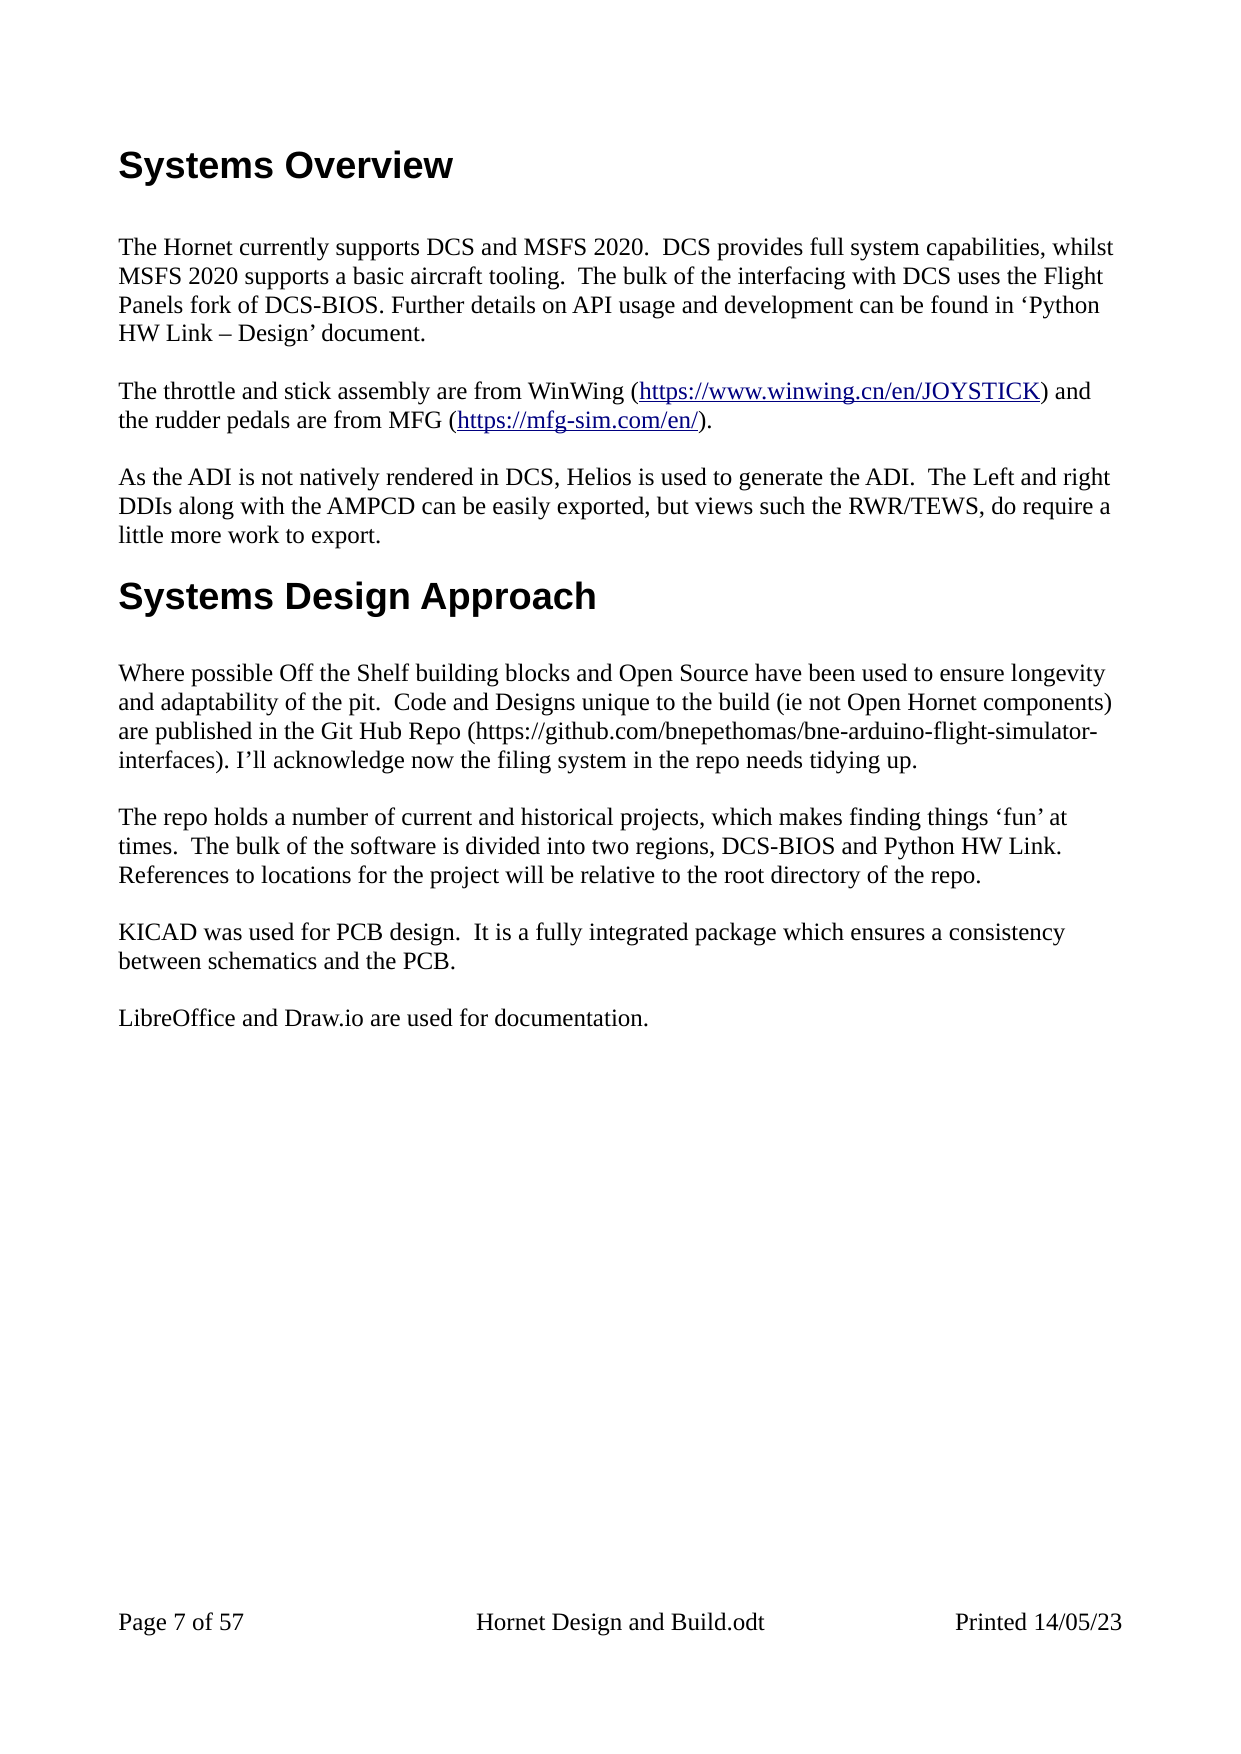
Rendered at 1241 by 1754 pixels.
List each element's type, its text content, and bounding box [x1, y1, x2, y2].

text As the ADI is not natively rendered in DCS, Helios is used to generate the ADI. The Left and right DDIs along with the AMPCD can be easily exported, but views such the RWR/TEWS, do require a little more work to export. [118, 462, 1122, 548]
text LibreOffice and Draw.io are used for documentation. [118, 1003, 1122, 1032]
text KICAD was used for PCB design. It is a fully integrated package which ensures a consistency between schematics and the PCB. [118, 917, 1122, 975]
subtitle Systems Design Approach [118, 573, 1122, 617]
text The Hornet currently supports DCS and MSFS 2020. DCS provides full system capabilities, whilst MSFS 2020 supports a basic aircraft tooling. The bulk of the interfacing with DCS uses the Flight Panels fork of DCS-BIOS. Further details on API usage and development can be found in ‘Python HW Link – Design’ document. [118, 232, 1122, 347]
text The throttle and stick assembly are from WinWing (https://www.winwing.cn/en/JOYSTICK) and the rudder pedals are from MFG (https://mfg-sim.com/en/). [118, 376, 1122, 433]
text Where possible Off the Shelf building blocks and Open Source have been used to ensure longevity and adaptability of the pit. Code and Designs unique to the build (ie not Open Hornet components) are published in the Git Hub Repo (https://github.com/bnepethomas/bne-arduino-flight-simulator-interfaces). I’ll acknowledge now the filing system in the repo needs tidying up. [118, 658, 1122, 773]
text The repo holds a number of current and historical projects, which makes finding things ‘fun’ at times. The bulk of the software is divided into two regions, DCS-BIOS and Python HW Link. References to locations for the project will be relative to the root directory of the repo. [118, 802, 1122, 888]
subtitle Systems Overview [118, 143, 1122, 187]
